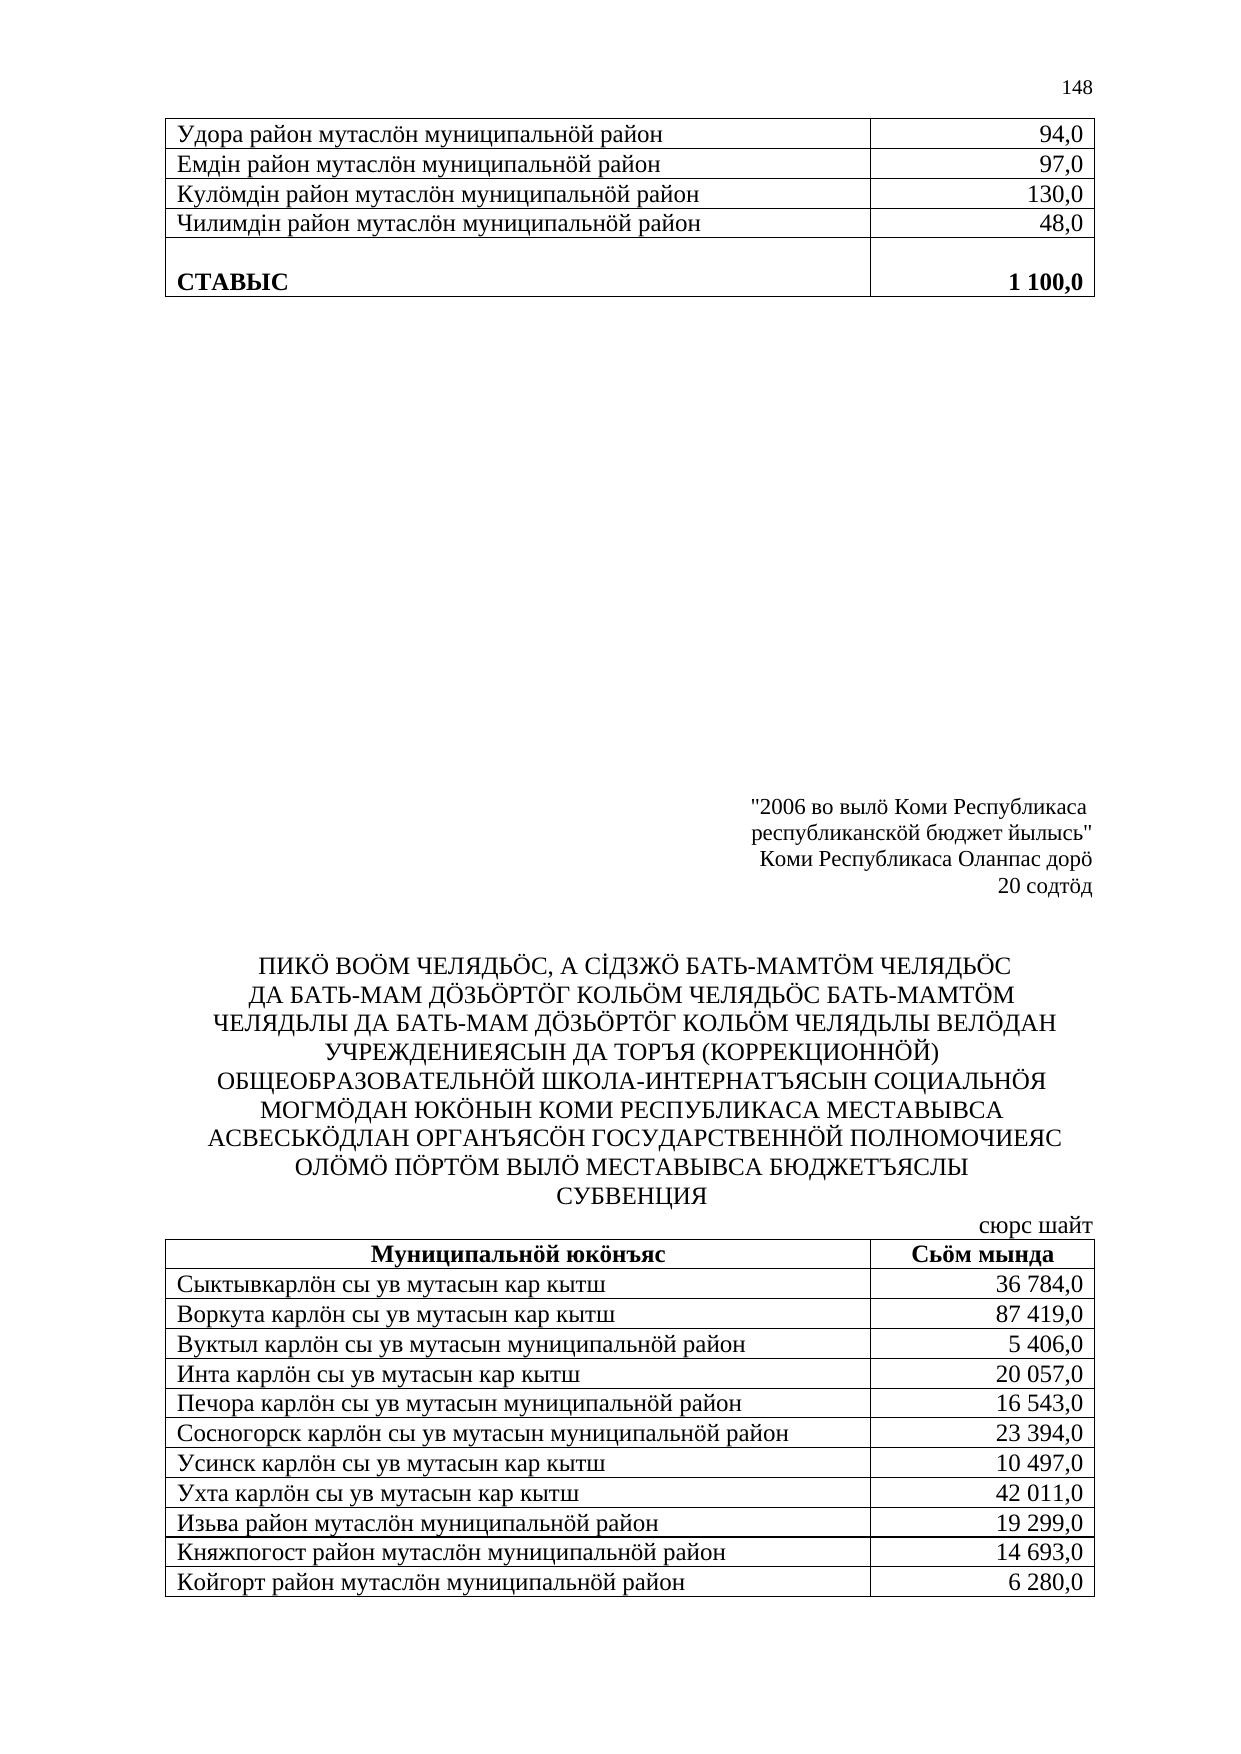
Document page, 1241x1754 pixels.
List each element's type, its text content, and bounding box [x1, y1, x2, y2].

text республиканскöй бюджет йылысь" [177, 819, 1093, 846]
table_cell Вуктыл карлöн сы ув мутасын муниципальнöй район [166, 1329, 870, 1358]
table_cell 5 406,0 [871, 1329, 1094, 1358]
table_cell 6 280,0 [871, 1567, 1094, 1596]
text сюрс шайт [177, 1210, 1093, 1238]
table_cell Княжпогост район мутаслöн муниципальнöй район [166, 1538, 870, 1566]
table_cell Ухта карлöн сы ув мутасын кар кытш [166, 1478, 870, 1507]
table_header Сьöм мында [871, 1240, 1094, 1268]
text ПИКÖ ВОÖМ ЧЕЛЯДЬÖС, А СİДЗЖÖ БАТЬ-МАМТÖМ ЧЕЛЯДЬÖС [177, 951, 1093, 980]
table_cell Усинск карлöн сы ув мутасын кар кытш [166, 1448, 870, 1477]
table_cell 87 419,0 [871, 1299, 1094, 1328]
table_cell СТАВЫС [166, 238, 870, 296]
text "2006 во вылö Коми Республикаса [177, 793, 1093, 819]
table_cell 130,0 [871, 179, 1094, 207]
table_cell 1 100,0 [871, 238, 1094, 296]
text Коми Республикаса Оланпас дорö [177, 846, 1093, 872]
table_cell 20 057,0 [871, 1359, 1094, 1387]
table_cell Инта карлöн сы ув мутасын кар кытш [166, 1359, 870, 1387]
table_cell 97,0 [871, 149, 1094, 178]
table_header Муниципальнöй юкöнъяс [166, 1240, 870, 1268]
table_cell 42 011,0 [871, 1478, 1094, 1507]
table_cell 10 497,0 [871, 1448, 1094, 1477]
table_cell Воркута карлöн сы ув мутасын кар кытш [166, 1299, 870, 1328]
table_cell Чилимдiн район мутаслöн муниципальнöй район [166, 209, 870, 237]
text АСВЕСЬКÖДЛАН ОРГАНЪЯСÖН ГОСУДАРСТВЕННÖЙ ПОЛНОМОЧИЕЯС ОЛÖМÖ ПÖРТÖМ ВЫЛÖ МЕСТАВЫВСА БЮДЖЕТЪЯСЛЫ [177, 1123, 1093, 1181]
text ДА БАТЬ-МАМ ДÖЗЬÖРТÖГ КОЛЬÖМ ЧЕЛЯДЬÖС БАТЬ-МАМТÖМ [177, 980, 1093, 1008]
table_cell 19 299,0 [871, 1508, 1094, 1536]
text ЧЕЛЯДЬЛЫ ДА БАТЬ-МАМ ДÖЗЬÖРТÖГ КОЛЬÖМ ЧЕЛЯДЬЛЫ ВЕЛÖДАН УЧРЕЖДЕНИЕЯСЫН ДА ТОРЪЯ (КОРРЕКЦИОННÖЙ) [177, 1008, 1093, 1066]
text ОБЩЕОБРАЗОВАТЕЛЬНÖЙ ШКОЛА-ИНТЕРНАТЪЯСЫН СОЦИАЛЬНÖЯ [177, 1066, 1093, 1095]
text СУБВЕНЦИЯ [177, 1181, 1093, 1210]
table_cell Печора карлöн сы ув мутасын муниципальнöй район [166, 1389, 870, 1417]
table_cell 16 543,0 [871, 1389, 1094, 1417]
table_cell 48,0 [871, 209, 1094, 237]
table_cell 36 784,0 [871, 1269, 1094, 1298]
table_cell 14 693,0 [871, 1538, 1094, 1566]
table_cell Изьва район мутаслöн муниципальнöй район [166, 1508, 870, 1536]
table_cell Сосногорск карлöн сы ув мутасын муниципальнöй район [166, 1418, 870, 1447]
table_cell 23 394,0 [871, 1418, 1094, 1447]
table_cell Удора район мутаслöн муниципальнöй район [166, 119, 870, 148]
table_cell Кулöмдiн район мутаслöн муниципальнöй район [166, 179, 870, 207]
table_cell Емдiн район мутаслöн муниципальнöй район [166, 149, 870, 178]
table_cell Сыктывкарлöн сы ув мутасын кар кытш [166, 1269, 870, 1298]
table_cell Койгорт район мутаслöн муниципальнöй район [166, 1567, 870, 1596]
text 20 содтöд [177, 872, 1093, 898]
text МОГМÖДАН ЮКÖНЫН КОМИ РЕСПУБЛИКАСА МЕСТАВЫВСА [177, 1095, 1093, 1123]
table_cell 94,0 [871, 119, 1094, 148]
